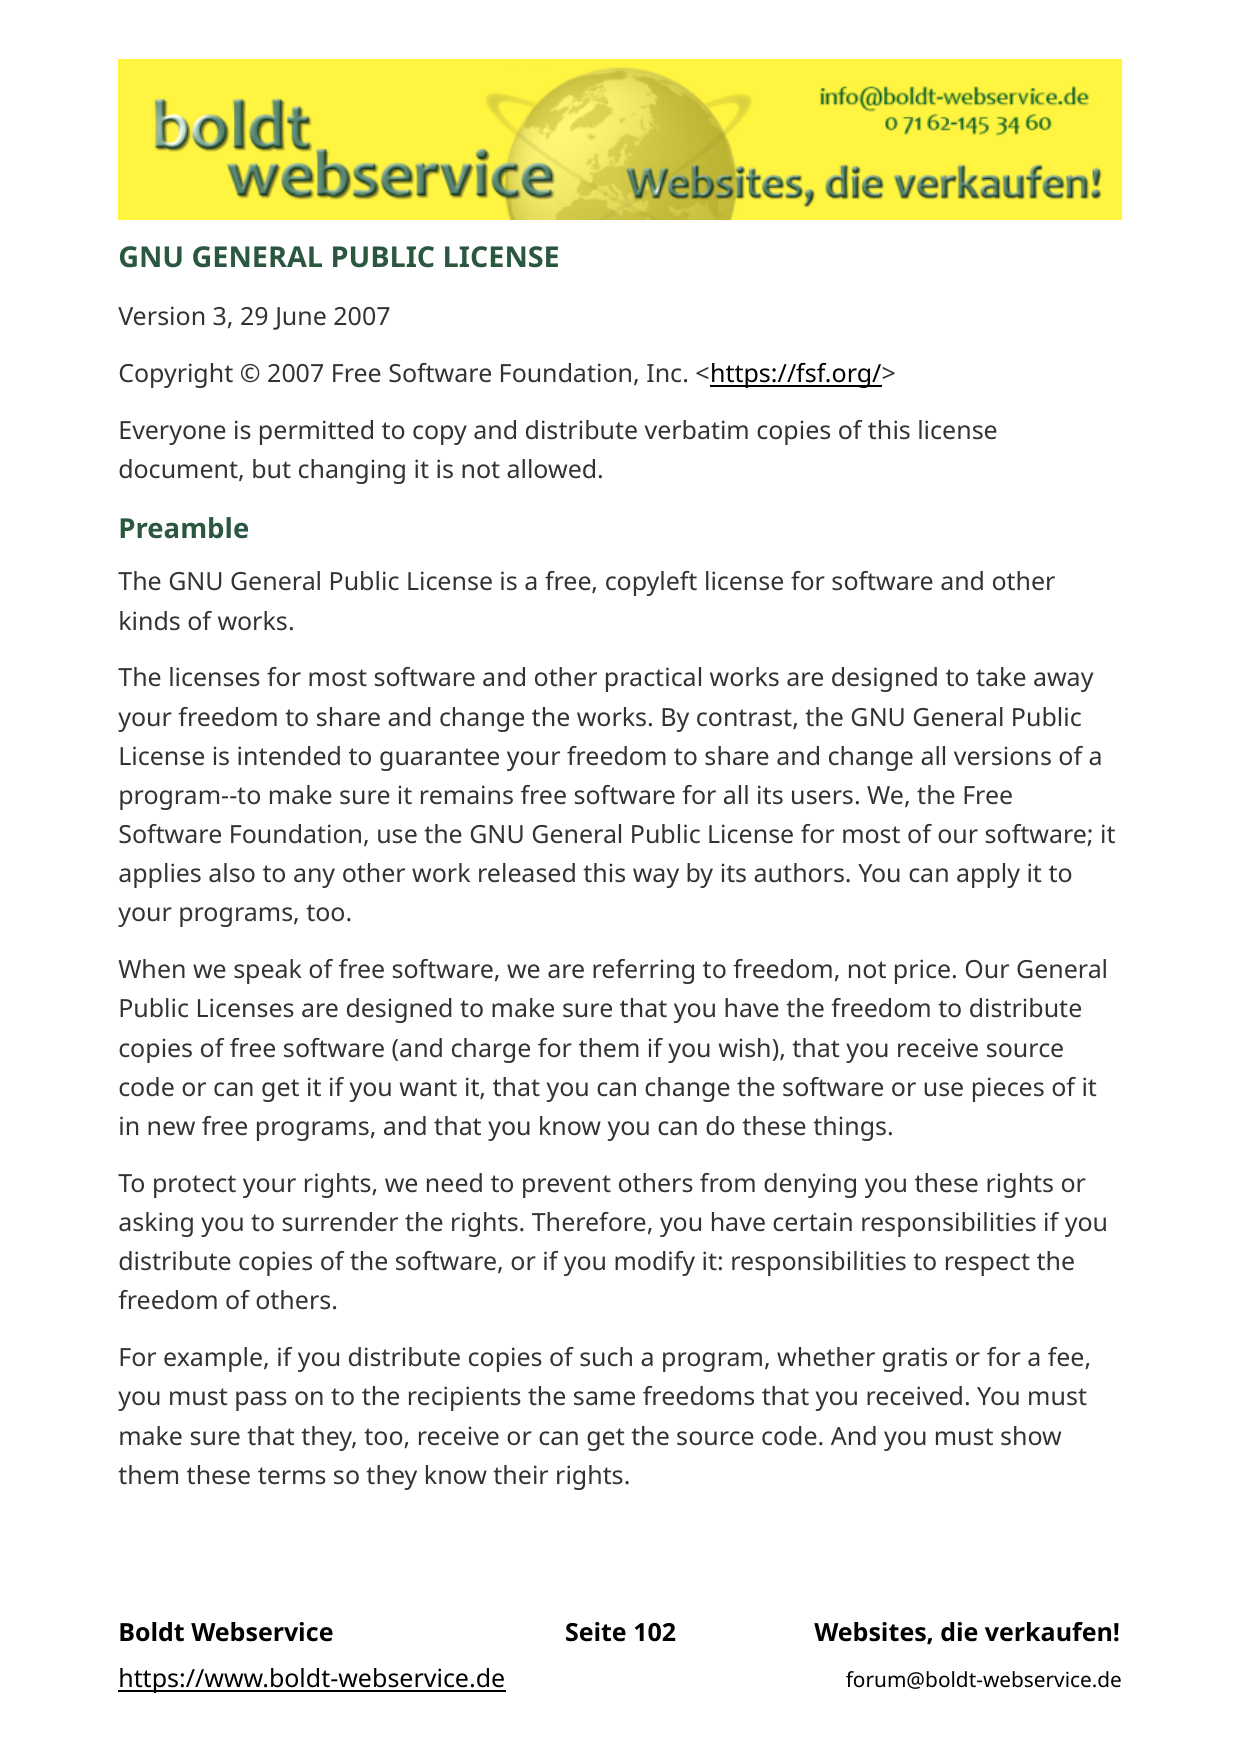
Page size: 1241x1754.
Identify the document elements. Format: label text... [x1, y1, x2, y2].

text For example, if you distribute copies of such a program, whether gratis or for a fee, you must pass on to the recipients the same freedoms that you received. You must make sure that they, too, receive or can get the source code. And you must show them these terms so they know their rights. [118, 1340, 1122, 1491]
text Version 3, 29 June 2007 [118, 299, 1122, 333]
subtitle GNU GENERAL PUBLIC LICENSE [118, 236, 1122, 275]
text The GNU General Public License is a free, copyleft license for software and other kinds of works. [118, 564, 1122, 637]
text When we speak of free software, we are referring to freedom, not price. Our General Public Licenses are designed to make sure that you have the freedom to distribute copies of free software (and charge for them if you wish), that you receive source code or can get it if you want it, that you can change the software or use pieces of it in new free programs, and that you know you can do these things. [118, 952, 1122, 1143]
text Copyright © 2007 Free Software Foundation, Inc. <https://fsf.org/> [118, 356, 1122, 390]
text The licenses for most software and other practical works are designed to take away your freedom to share and change the works. By contrast, the GNU General Public License is intended to guarantee your freedom to share and change all versions of a program--to make sure it remains free software for all its users. We, the Free Software Foundation, use the GNU General Public License for most of our software; it applies also to any other work released this way by its authors. You can apply it to your programs, too. [118, 660, 1122, 929]
picture [118, 59, 1123, 220]
text Everyone is permitted to copy and distribute verbatim copies of this license document, but changing it is not allowed. [118, 413, 1122, 486]
text To protect your rights, we need to prevent others from denying you these rights or asking you to surrender the rights. Therefore, you have certain responsibilities if you distribute copies of the software, or if you modify it: responsibilities to respect the freedom of others. [118, 1166, 1122, 1317]
subtitle Preamble [118, 509, 1122, 546]
